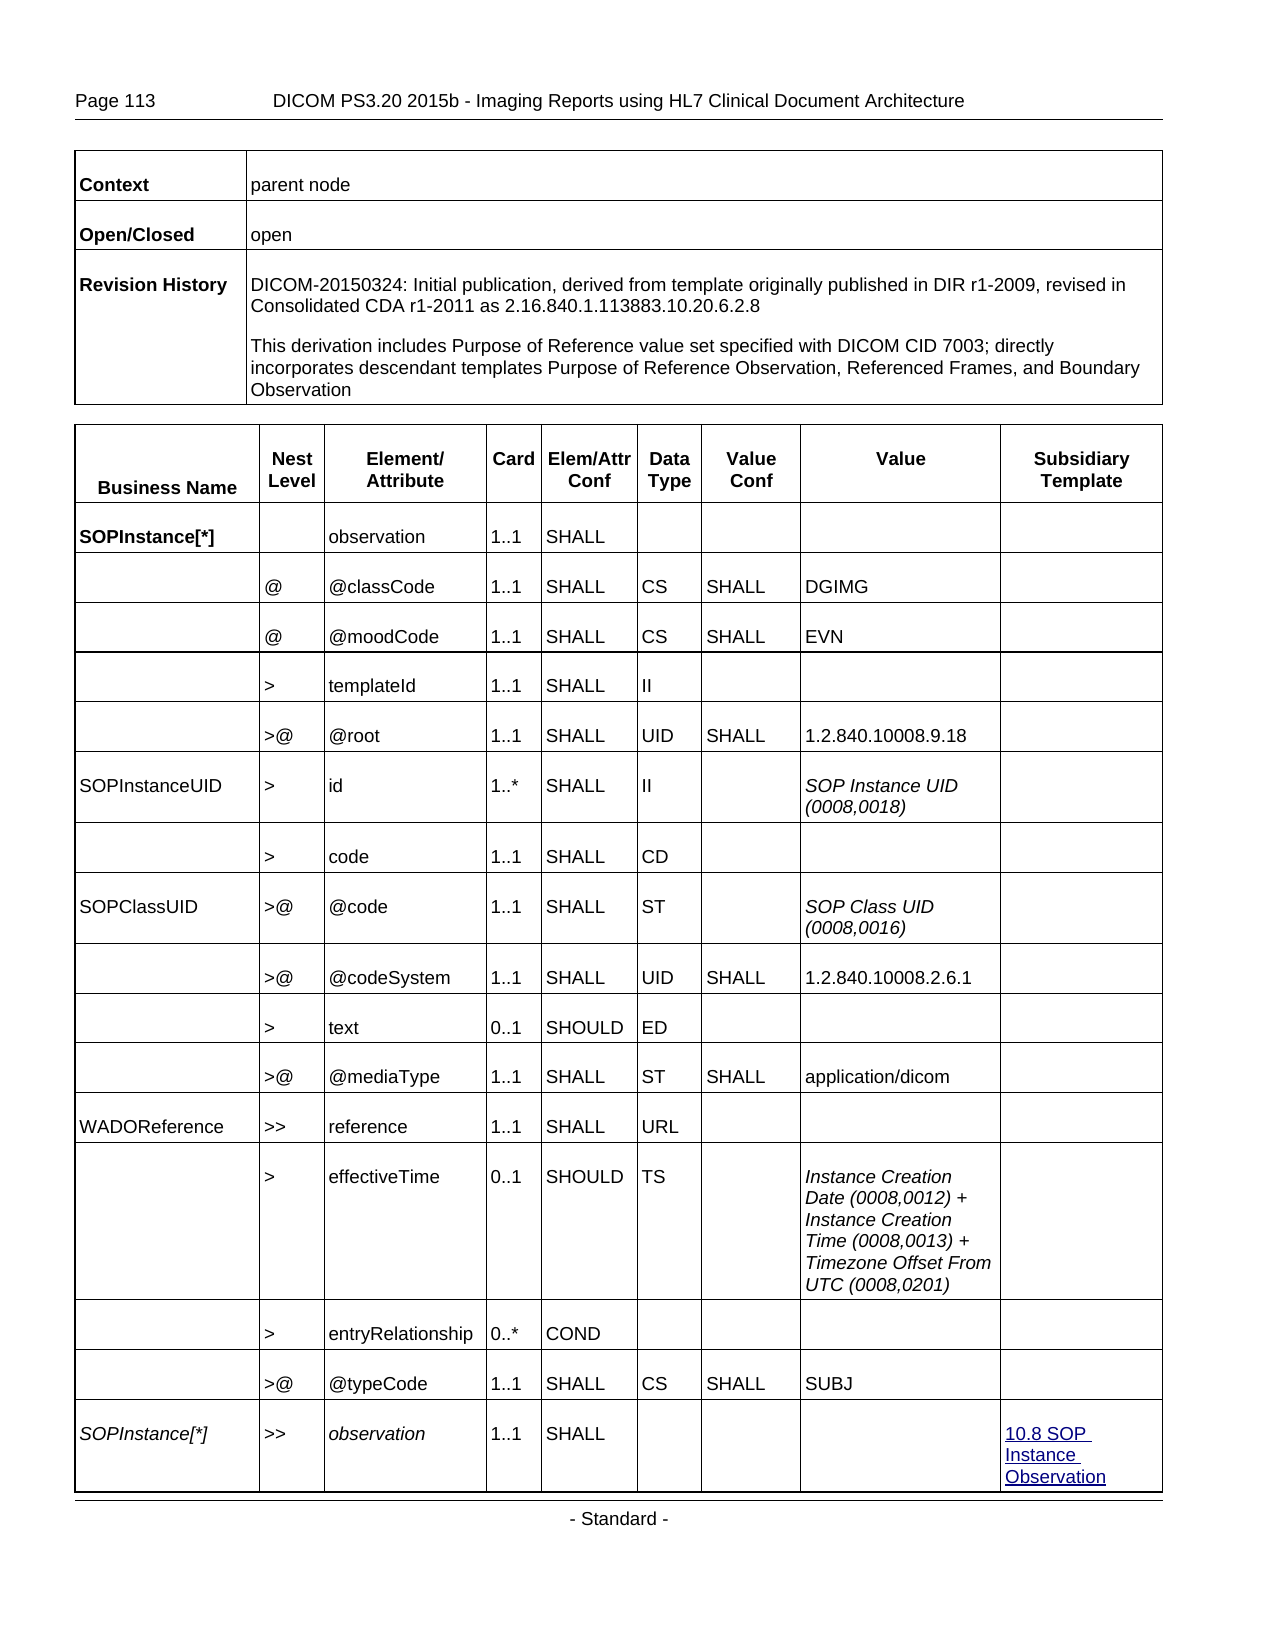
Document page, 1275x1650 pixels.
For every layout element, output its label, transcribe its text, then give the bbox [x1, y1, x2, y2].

table_cell id [325, 752, 486, 822]
table_cell observation [325, 1400, 486, 1491]
table_cell SHALL [542, 944, 637, 993]
table_cell > [260, 994, 324, 1042]
table_cell SHALL [542, 702, 637, 751]
table_cell 1..1 [487, 1093, 541, 1142]
table_cell SHALL [542, 823, 637, 872]
table_cell [1001, 653, 1162, 701]
table_cell [76, 994, 259, 1042]
table_cell SOP Class UID (0008,0016) [801, 873, 1000, 943]
table_cell @ [260, 553, 324, 602]
table_cell SHOULD [542, 1143, 637, 1299]
table_cell SOPInstance[*] [76, 503, 259, 552]
table_cell UID [638, 944, 701, 993]
table_cell >@ [260, 702, 324, 751]
table_cell ST [638, 1043, 701, 1092]
table_cell 10.8 SOP Instance Observation [1001, 1400, 1162, 1491]
table_cell SHALL [542, 503, 637, 552]
table_cell CD [638, 823, 701, 872]
table_header Value Conf [702, 425, 800, 502]
table_cell SHALL [542, 653, 637, 701]
table_cell [702, 1400, 800, 1491]
table_cell SOPInstance​UID [76, 752, 259, 822]
table_cell [1001, 873, 1162, 943]
table_cell [76, 553, 259, 602]
table_cell > [260, 1143, 324, 1299]
table_cell [801, 994, 1000, 1042]
table_cell [76, 1300, 259, 1349]
table_cell >@ [260, 873, 324, 943]
table_cell CS [638, 1350, 701, 1398]
table_header Business Name [76, 425, 259, 502]
table_cell [801, 653, 1000, 701]
table_cell [801, 1400, 1000, 1491]
table_cell [76, 944, 259, 993]
table_header Data Type [638, 425, 701, 502]
table_cell application/dicom [801, 1043, 1000, 1092]
table_header Element/​Attribute [325, 425, 486, 502]
table_cell @codeSystem [325, 944, 486, 993]
table_cell [260, 503, 324, 552]
table_cell Instance Creation Date (0008,0012) + Instance Creation Time (0008,0013) + Timezone Offset From UTC (0008,0201) [801, 1143, 1000, 1299]
table_cell [638, 503, 701, 552]
table_cell open [247, 201, 1162, 249]
table_cell 0..1 [487, 994, 541, 1042]
table_cell CS [638, 603, 701, 651]
table_cell 1..1 [487, 1350, 541, 1398]
table_cell DICOM-20150324: Initial publication, derived from template originally published in DIR r1-2009, revised in Consolidated CDA r1-2011 as 2.16.840.1.113883.10.20.6.2.8 This derivation includes Purpose of Reference value set specified with DICOM CID 7003; directly incorporates descendant templates Purpose of Reference Observation, Referenced Frames, and Boundary Observation [247, 250, 1162, 404]
table_cell Context [76, 151, 246, 200]
table_cell [1001, 944, 1162, 993]
table_cell [702, 752, 800, 822]
table_cell observation [325, 503, 486, 552]
table_cell 1..1 [487, 823, 541, 872]
table_cell effective​Time [325, 1143, 486, 1299]
table_cell >@ [260, 944, 324, 993]
table_cell URL [638, 1093, 701, 1142]
table_header Nest Level [260, 425, 324, 502]
table_cell [1001, 503, 1162, 552]
table_cell [702, 1300, 800, 1349]
table_cell >@ [260, 1043, 324, 1092]
table_cell [76, 1143, 259, 1299]
table_cell > [260, 1300, 324, 1349]
table_cell text [325, 994, 486, 1042]
table_cell SHALL [542, 603, 637, 651]
table_cell SHALL [702, 944, 800, 993]
table_cell [702, 1093, 800, 1142]
table_cell > [260, 823, 324, 872]
table_cell [801, 1300, 1000, 1349]
table_cell SHOULD [542, 994, 637, 1042]
table_cell [1001, 823, 1162, 872]
table_cell [1001, 1300, 1162, 1349]
table_cell 0..1 [487, 1143, 541, 1299]
table_cell > [260, 752, 324, 822]
table_cell [801, 823, 1000, 872]
table_cell [702, 994, 800, 1042]
table_cell @moodCode [325, 603, 486, 651]
table_cell Open/Closed [76, 201, 246, 249]
table_header Value [801, 425, 1000, 502]
table_cell [1001, 1143, 1162, 1299]
table_cell [638, 1300, 701, 1349]
table_cell 1..1 [487, 944, 541, 993]
table_header Subsidiary Template [1001, 425, 1162, 502]
table_cell II [638, 653, 701, 701]
table_cell code [325, 823, 486, 872]
table_cell @typeCode [325, 1350, 486, 1398]
table_cell SOPClass​UID [76, 873, 259, 943]
table_cell [638, 1400, 701, 1491]
table_cell [76, 1350, 259, 1398]
table_cell 1.2.840.10008.9.18 [801, 702, 1000, 751]
table_cell [1001, 752, 1162, 822]
table_cell 1..1 [487, 503, 541, 552]
table_cell SHALL [702, 1350, 800, 1398]
table_cell [801, 1093, 1000, 1142]
table_cell SHALL [542, 1400, 637, 1491]
table_cell >> [260, 1400, 324, 1491]
table_cell reference [325, 1093, 486, 1142]
table_cell UID [638, 702, 701, 751]
table_cell [76, 653, 259, 701]
table_cell WADOReference [76, 1093, 259, 1142]
table_cell ED [638, 994, 701, 1042]
table_cell [76, 823, 259, 872]
table_cell 0..* [487, 1300, 541, 1349]
table_cell @classCode [325, 553, 486, 602]
table_cell EVN [801, 603, 1000, 651]
table_cell SHALL [542, 1350, 637, 1398]
table_cell 1.2.840.10008.2.6.1 [801, 944, 1000, 993]
table_cell >@ [260, 1350, 324, 1398]
table_cell II [638, 752, 701, 822]
table_cell [702, 1143, 800, 1299]
table_cell [1001, 1093, 1162, 1142]
table_cell [76, 603, 259, 651]
table_cell @root [325, 702, 486, 751]
table_cell [702, 503, 800, 552]
table_cell Revision History [76, 250, 246, 404]
table_cell SHALL [702, 1043, 800, 1092]
table_cell ST [638, 873, 701, 943]
table_cell entry​Relationship [325, 1300, 486, 1349]
table_header Card [487, 425, 541, 502]
table_cell SHALL [542, 873, 637, 943]
table_cell [801, 503, 1000, 552]
table_cell 1..* [487, 752, 541, 822]
table_cell [76, 702, 259, 751]
table_cell SHALL [542, 752, 637, 822]
table_cell TS [638, 1143, 701, 1299]
table_cell @ [260, 603, 324, 651]
table_cell [1001, 603, 1162, 651]
table_header Elem/Attr Conf [542, 425, 637, 502]
table_cell @mediaType [325, 1043, 486, 1092]
table_cell @code [325, 873, 486, 943]
table_cell >> [260, 1093, 324, 1142]
table_cell 1..1 [487, 653, 541, 701]
table_cell template​Id [325, 653, 486, 701]
table_cell SHALL [542, 553, 637, 602]
table_cell DGIMG [801, 553, 1000, 602]
table_cell parent node [247, 151, 1162, 200]
table_cell [1001, 702, 1162, 751]
table_cell 1..1 [487, 603, 541, 651]
table_cell SHALL [542, 1093, 637, 1142]
table_cell 1..1 [487, 873, 541, 943]
table_cell SHALL [542, 1043, 637, 1092]
table_cell [1001, 1043, 1162, 1092]
table_cell 1..1 [487, 702, 541, 751]
table_cell [1001, 1350, 1162, 1398]
table_cell [702, 653, 800, 701]
table_cell [702, 823, 800, 872]
table_cell SOP Instance UID (0008,0018) [801, 752, 1000, 822]
table_cell [1001, 553, 1162, 602]
table_cell 1..1 [487, 1043, 541, 1092]
table_cell SUBJ [801, 1350, 1000, 1398]
table_cell > [260, 653, 324, 701]
table_cell [1001, 994, 1162, 1042]
table_cell SHALL [702, 702, 800, 751]
table_cell CS [638, 553, 701, 602]
table_cell [76, 1043, 259, 1092]
table_cell 1..1 [487, 1400, 541, 1491]
table_cell SHALL [702, 603, 800, 651]
table_cell 1..1 [487, 553, 541, 602]
table_cell SOPInstance[*] [76, 1400, 259, 1491]
table_cell COND [542, 1300, 637, 1349]
table_cell SHALL [702, 553, 800, 602]
table_cell [702, 873, 800, 943]
